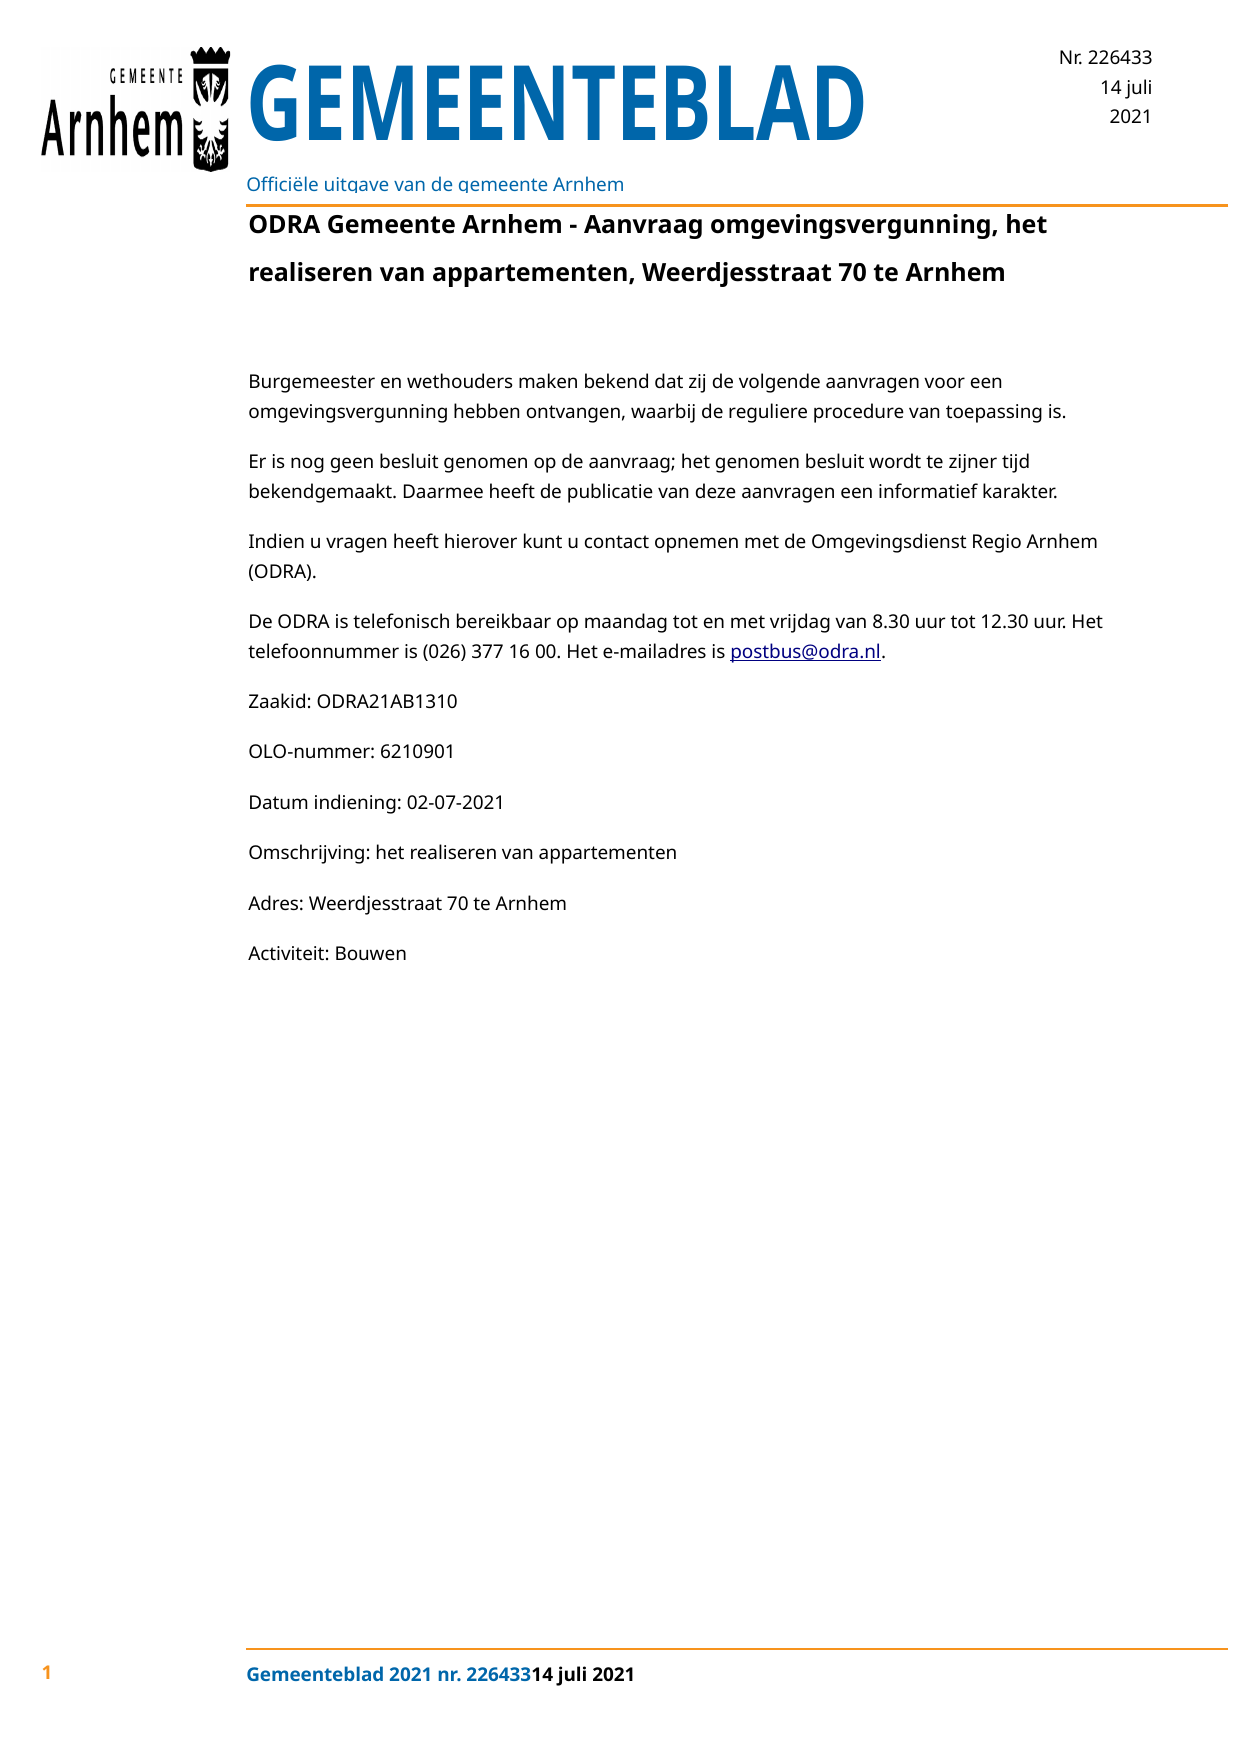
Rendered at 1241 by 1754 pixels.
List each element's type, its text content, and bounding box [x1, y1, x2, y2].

text De ODRA is telefonisch bereikbaar op maandag tot en met vrijdag van 8.30 uur tot 12.30 uur. Het telefoonnummer is (026) 377 16 00. Het e-mailadres is postbus@odra.nl. [248, 608, 1152, 664]
text Zaakid: ODRA21AB1310 [248, 688, 1152, 714]
text Burgemeester en wethouders maken bekend dat zij de volgende aanvragen voor een omgevingsvergunning hebben ontvangen, waarbij de reguliere procedure van toepassing is. [248, 368, 1152, 424]
picture [41, 47, 231, 172]
text OLO-nummer: 6210901 [248, 739, 1152, 764]
text Er is nog geen besluit genomen op de aanvraag; het genomen besluit wordt te zijner tijd bekendgemaakt. Daarmee heeft de publicatie van deze aanvragen een informatief karakter. [248, 448, 1152, 504]
text Omschrijving: het realiseren van appartementen [248, 839, 1152, 865]
text Activiteit: Bouwen [248, 940, 1152, 966]
text ODRA Gemeente Arnhem - Aanvraag omgevingsvergunning, het realiseren van appartementen, Weerdjesstraat 70 te Arnhem [248, 207, 1152, 288]
text Datum indiening: 02-07-2021 [248, 789, 1152, 815]
text Indien u vragen heeft hierover kunt u contact opnemen met de Omgevingsdienst Regio Arnhem (ODRA). [248, 528, 1152, 584]
text Adres: Weerdjesstraat 70 te Arnhem [248, 890, 1152, 916]
